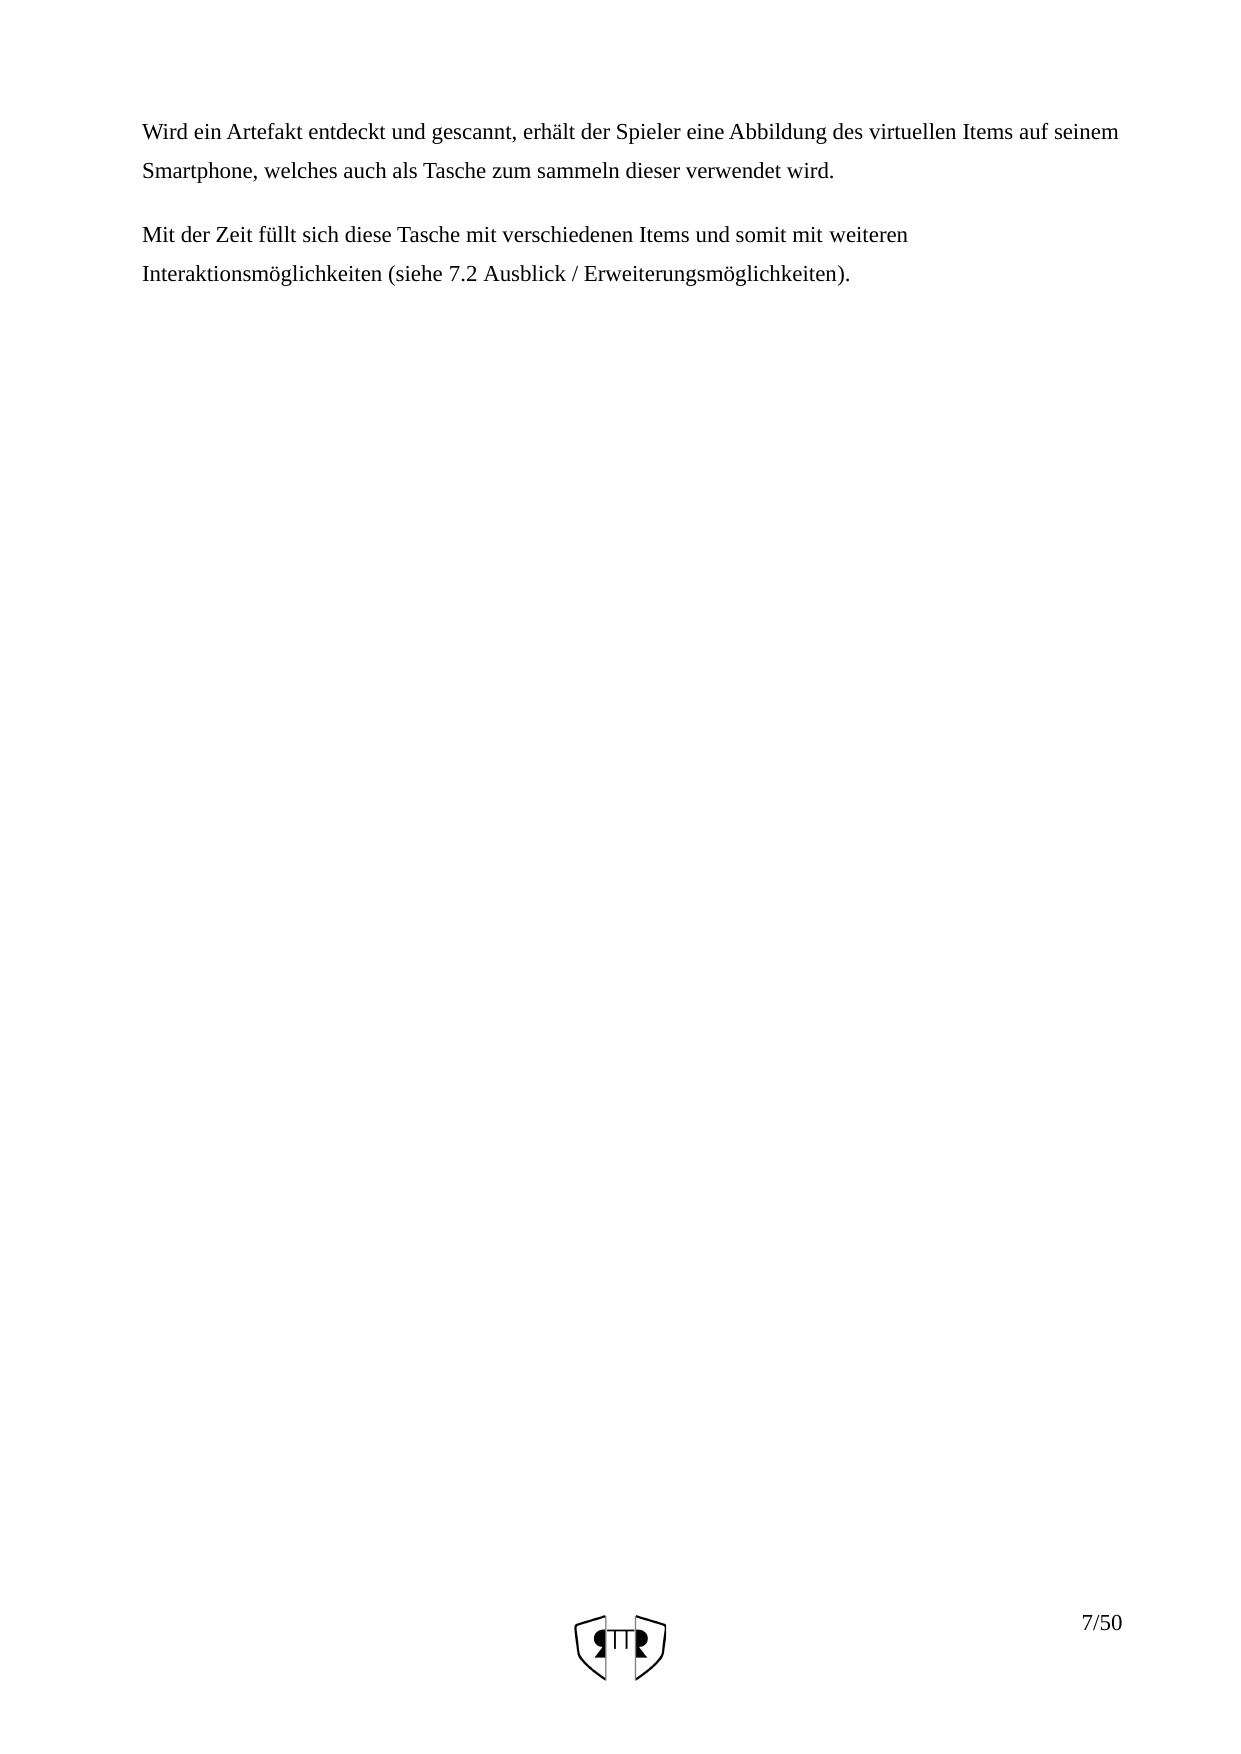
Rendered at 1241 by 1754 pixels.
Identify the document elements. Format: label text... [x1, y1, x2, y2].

picture [574, 1615, 667, 1681]
text Mit der Zeit füllt sich diese Tasche mit verschiedenen Items und somit mit weiteren Interaktionsmöglichkeiten (siehe 7.2 Ausblick / Erweiterungsmöglichkeiten). [142, 221, 1122, 287]
text Wird ein Artefakt entdeckt und gescannt, erhält der Spieler eine Abbildung des virtuellen Items auf seinem Smartphone, welches auch als Tasche zum sammeln dieser verwendet wird. [142, 118, 1122, 184]
